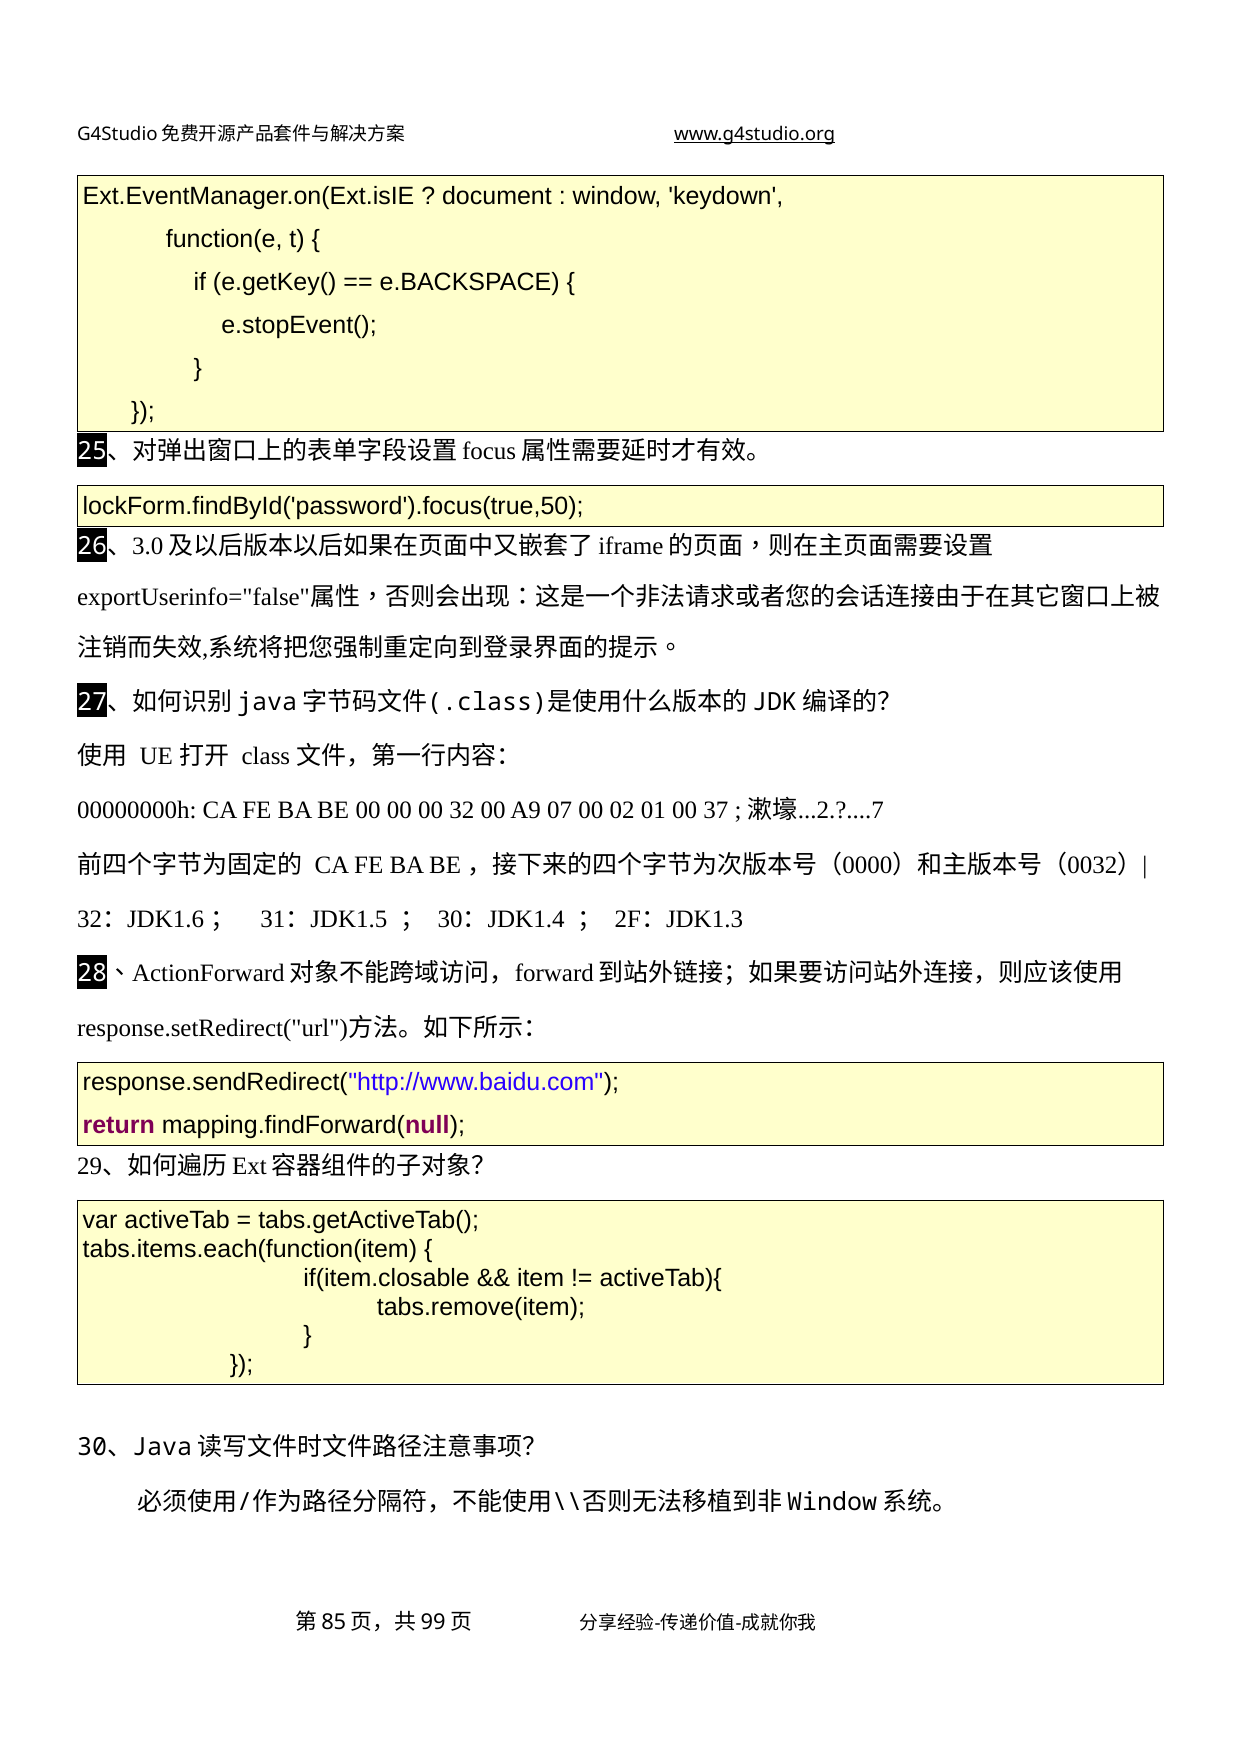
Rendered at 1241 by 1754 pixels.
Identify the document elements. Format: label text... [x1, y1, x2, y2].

text 29、如何遍历Ext容器组件的子对象？ [77, 1146, 1163, 1181]
table_header Ext.EventManager.on(Ext.isIE ? document : window, 'keydown', function(e, t) { if (e.getKey() == e.BACKSPACE) { e.stopEvent(); } }); [78, 176, 1163, 431]
table_header var activeTab = tabs.getActiveTab(); tabs.items.each(function(item) { if(item.closable && item != activeTab){ tabs.remove(item); } }); [78, 1201, 1163, 1383]
text 27、如何识别java字节码文件(.class)是使用什么版本的JDK编译的？ 使用 UE 打开 class 文件，第一行内容： 00000000h: CA FE BA BE 00 00 00 32 00 A9 07 00 02 01 00 37 ; 漱壕...2.?....7 [77, 681, 1163, 826]
text 28、ActionForward对象不能跨域访问，forward到站外链接；如果要访问站外连接，则应该使用response.setRedirect("url")方法。如下所示： [77, 953, 1163, 1043]
text 26、3.0及以后版本以后如果在页面中又嵌套了iframe的页面，则在主页面需要设置exportUserinfo="false"属性，否则会出现：这是一个非法请求或者您的会话连接由于在其它窗口上被注销而失效,系统将把您强制重定向到登录界面的提示。 [77, 527, 1163, 664]
table_header lockForm.findById('password').focus(true,50); [78, 486, 1163, 526]
text 25、对弹出窗口上的表单字段设置focus属性需要延时才有效。 [77, 432, 1163, 467]
text 必须使用/作为路径分隔符，不能使用\\否则无法移植到非Window系统。 [77, 1481, 1163, 1568]
table_header response.sendRedirect("http://www.baidu.com"); return mapping.findForward(null); [78, 1063, 1163, 1145]
text 30、Java读写文件时文件路径注意事项？ [77, 1427, 1163, 1463]
text 前四个字节为固定的 CA FE BA BE ，接下来的四个字节为次版本号（0000）和主版本号（0032）| 32：JDK1.6 ； 31：JDK1.5 ； 30：JDK1.4 ； 2F：JDK1.3 [77, 844, 1163, 935]
